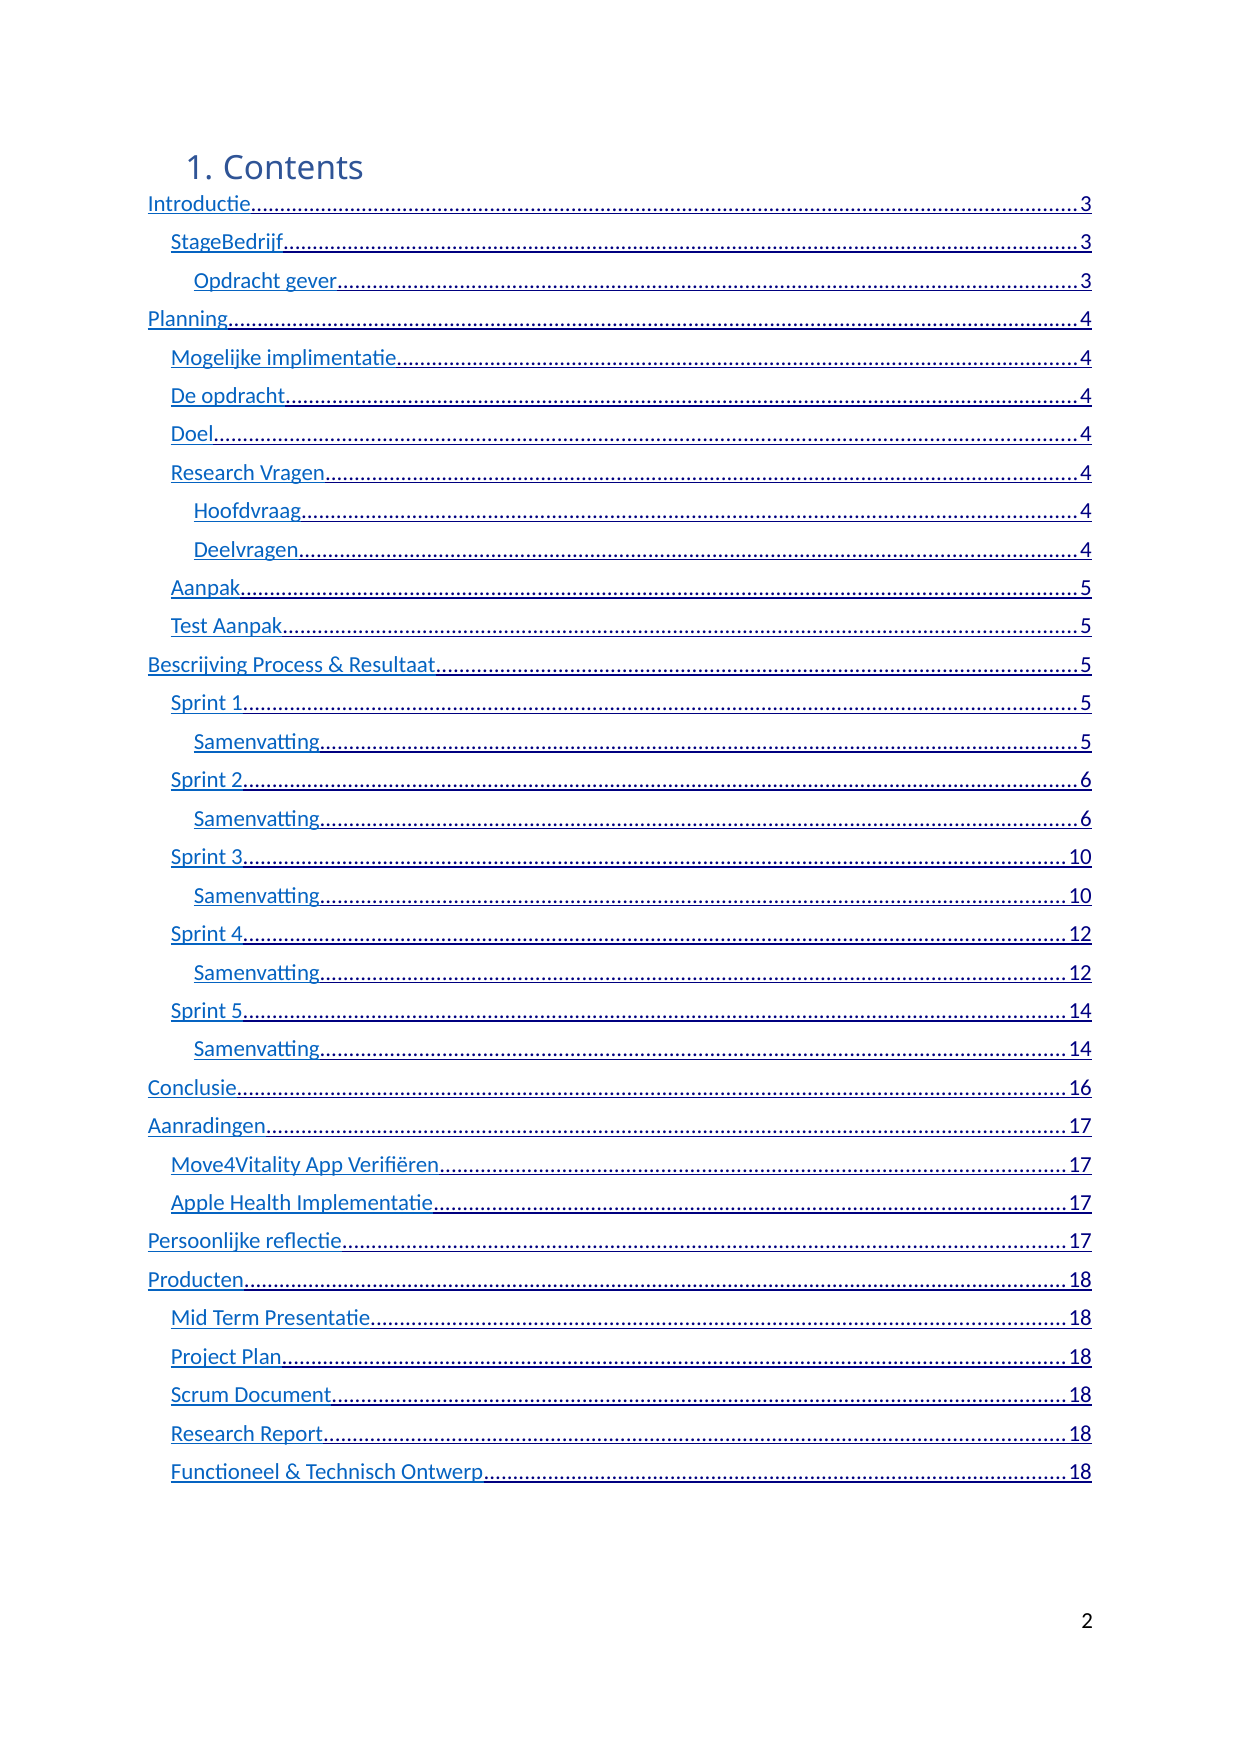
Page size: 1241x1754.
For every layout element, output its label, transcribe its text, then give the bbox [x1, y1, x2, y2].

text Samenvatting 10 [193, 881, 1093, 909]
text Introductie 3 [148, 189, 1093, 217]
text Test Aanpak 5 [171, 612, 1093, 640]
text Functioneel & Technisch Ontwerp 18 [171, 1457, 1093, 1485]
text Project Plan 18 [171, 1342, 1093, 1370]
text Apple Health Implementatie 17 [171, 1188, 1093, 1216]
text Sprint 2 6 [171, 765, 1093, 793]
text Samenvatting 6 [193, 804, 1093, 832]
text Scrum Document 18 [171, 1380, 1093, 1408]
text Mid Term Presentatie 18 [171, 1303, 1093, 1332]
text Aanradingen 17 [148, 1111, 1093, 1139]
text Deelvragen 4 [193, 535, 1093, 563]
text De opdracht 4 [171, 381, 1093, 409]
text Sprint 5 14 [171, 996, 1093, 1024]
text Conclusie 16 [148, 1073, 1093, 1101]
text Aanpak 5 [171, 573, 1093, 601]
subtitle Contents [185, 143, 1093, 189]
text Planning 4 [148, 304, 1093, 332]
text Mogelijke implimentatie 4 [171, 343, 1093, 371]
text Samenvatting 12 [193, 958, 1093, 986]
text StageBedrijf 3 [171, 227, 1093, 255]
text Sprint 4 12 [171, 919, 1093, 947]
text Samenvatting 14 [193, 1034, 1093, 1062]
text Producten 18 [148, 1265, 1093, 1293]
text Research Report 18 [171, 1419, 1093, 1447]
text Samenvatting 5 [193, 727, 1093, 755]
text Sprint 1 5 [171, 688, 1093, 717]
text Research Vragen 4 [171, 458, 1093, 486]
text Persoonlijke reflectie 17 [148, 1227, 1093, 1255]
text Move4Vitality App Verifiëren 17 [171, 1150, 1093, 1178]
text Bescrijving Process & Resultaat 5 [148, 650, 1093, 678]
text Sprint 3 10 [171, 842, 1093, 870]
text Opdracht gever 3 [193, 266, 1093, 294]
text Doel 4 [171, 419, 1093, 447]
text Hoofdvraag 4 [193, 496, 1093, 524]
